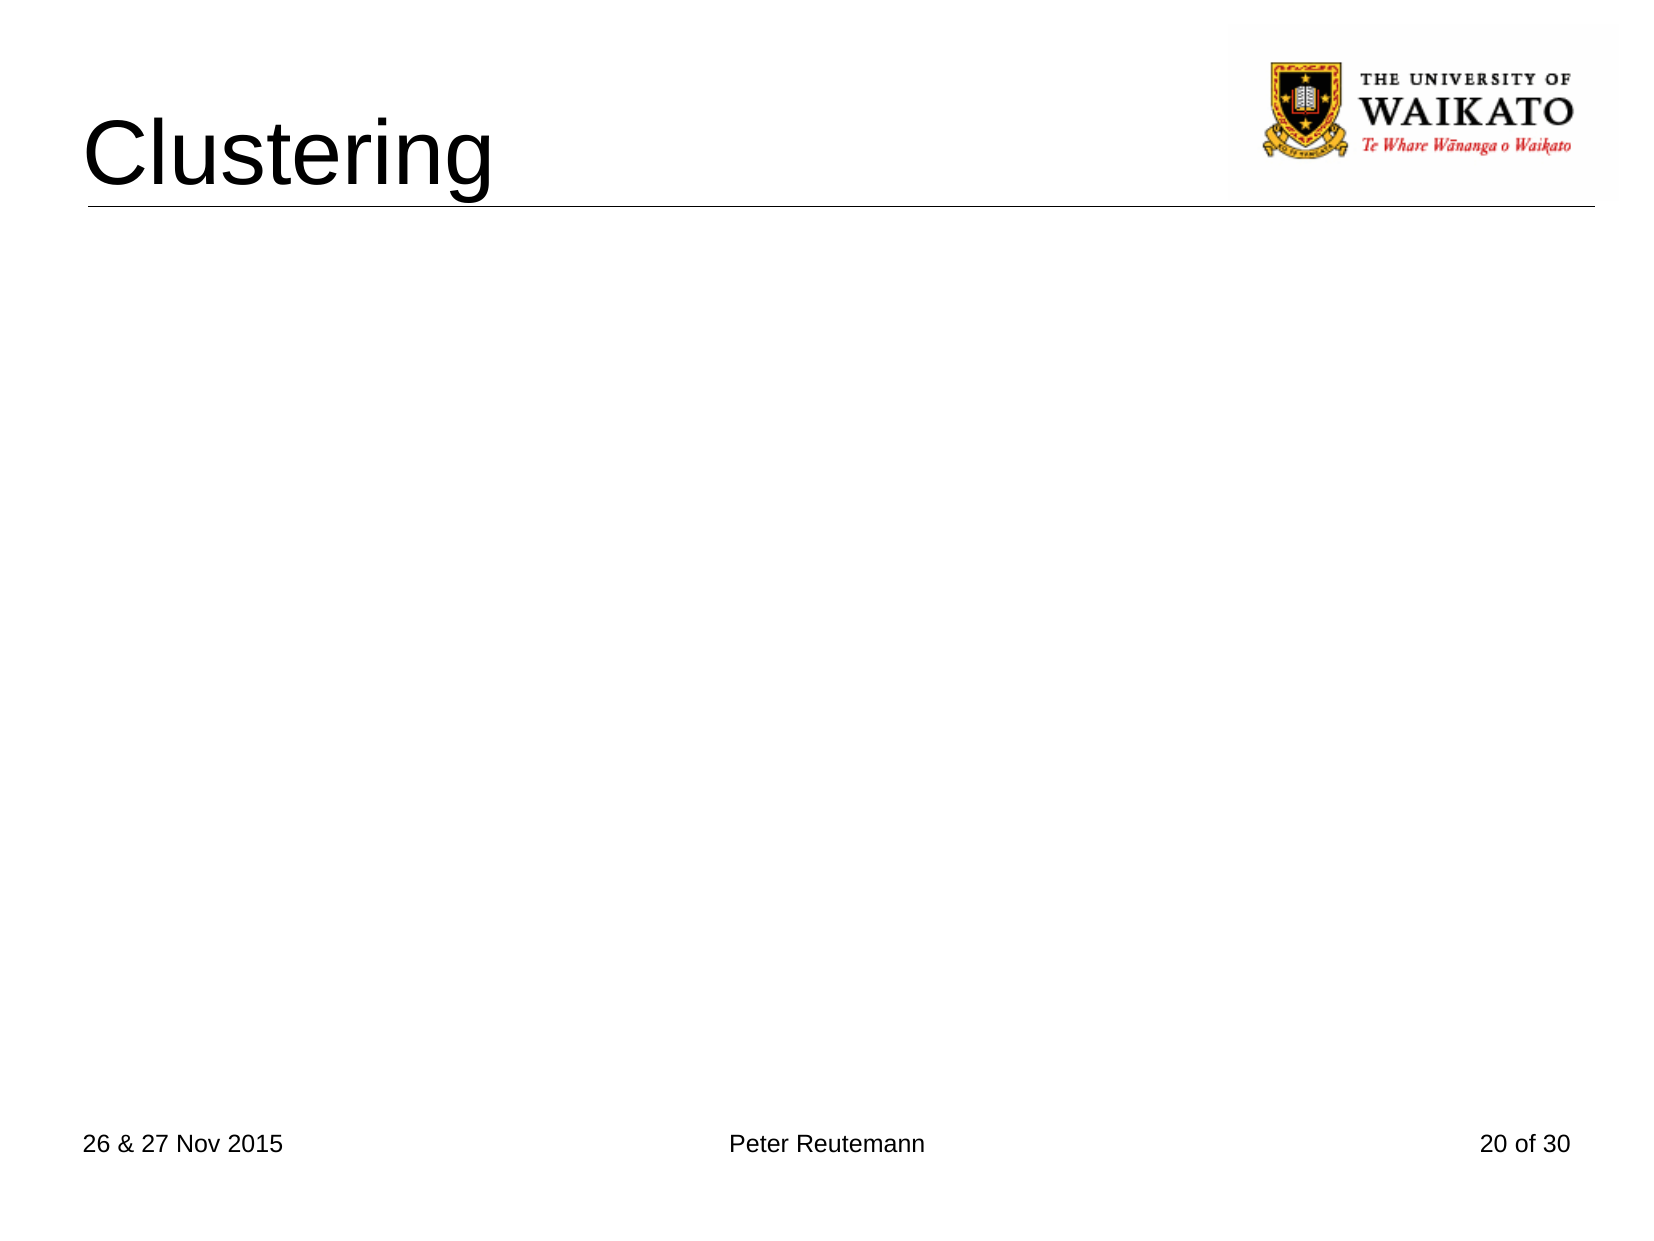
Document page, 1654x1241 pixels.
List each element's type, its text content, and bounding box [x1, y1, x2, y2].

title Clustering [82, 49, 1571, 257]
picture [1228, 24, 1619, 201]
